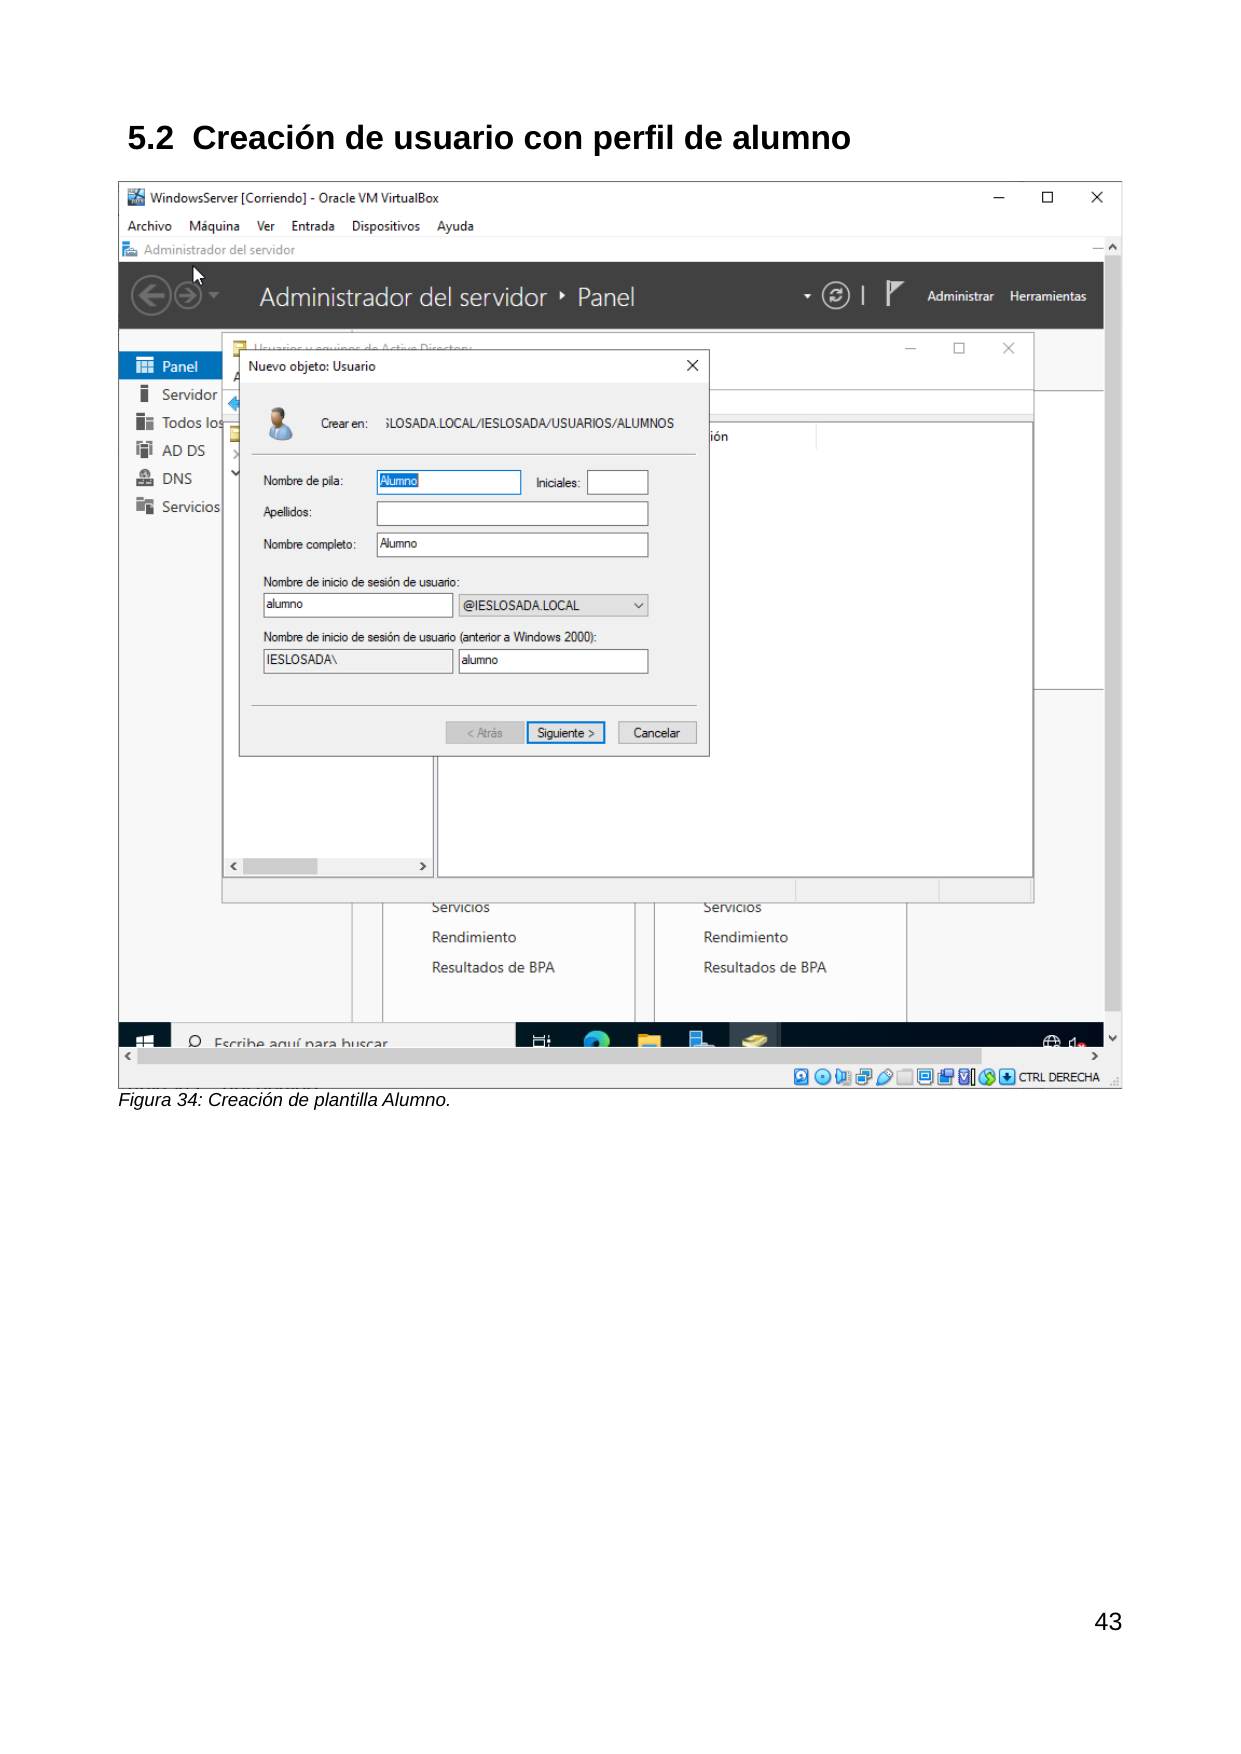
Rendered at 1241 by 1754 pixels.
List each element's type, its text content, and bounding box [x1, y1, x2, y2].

picture [118, 181, 1123, 1089]
subtitle Creación de usuario con perfil de alumno [118, 118, 1122, 157]
text Figura 34: Creación de plantilla Alumno. [118, 1089, 1122, 1110]
